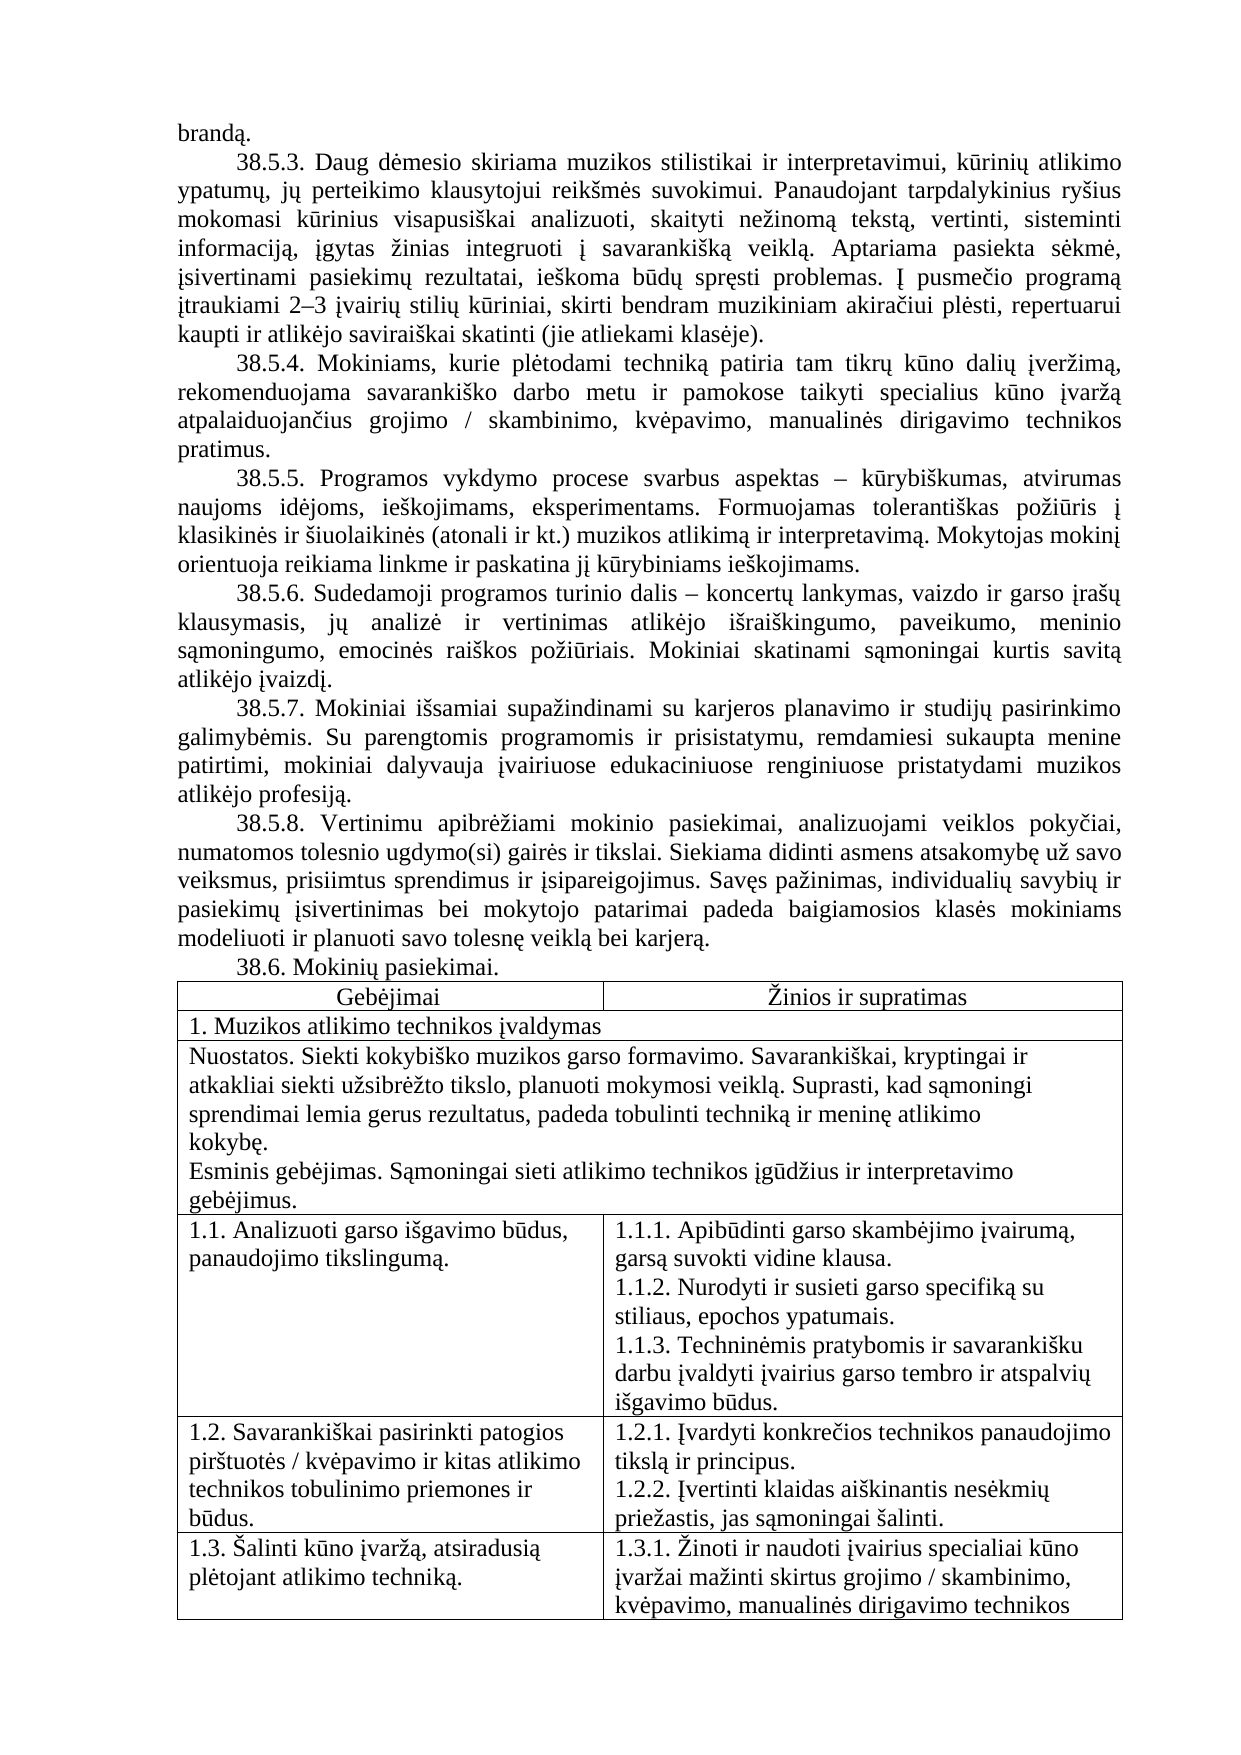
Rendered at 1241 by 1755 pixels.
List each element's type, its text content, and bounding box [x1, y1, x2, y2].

table_cell Nuostatos. Siekti kokybiško muzikos garso formavimo. Savarankiškai, kryptingai ir atkakliai siekti užsibrėžto tikslo, planuoti mokymosi veiklą. Suprasti, kad sąmoningi sprendimai lemia gerus rezultatus, padeda tobulinti techniką ir meninę atlikimo kokybę. Esminis gebėjimas. Sąmoningai sieti atlikimo technikos įgūdžius ir interpretavimo gebėjimus. [178, 1041, 1076, 1214]
table_cell 1.3.1. Žinoti ir naudoti įvairius specialiai kūno įvaržai mažinti skirtus grojimo / skambinimo, kvėpavimo, manualinės dirigavimo technikos [604, 1533, 1122, 1619]
text 38.5.6. Sudedamoji programos turinio dalis – koncertų lankymas, vaizdo ir garso įrašų klausymasis, jų analizė ir vertinimas atlikėjo išraiškingumo, paveikumo, meninio sąmoningumo, emocinės raiškos požiūriais. Mokiniai skatinami sąmoningai kurtis savitą atlikėjo įvaizdį. [177, 578, 1122, 693]
text 38.5.8. Vertinimu apibrėžiami mokinio pasiekimai, analizuojami veiklos pokyčiai, numatomos tolesnio ugdymo(si) gairės ir tikslai. Siekiama didinti asmens atsakomybę už savo veiksmus, prisiimtus sprendimus ir įsipareigojimus. Savęs pažinimas, individualių savybių ir pasiekimų įsivertinimas bei mokytojo patarimai padeda baigiamosios klasės mokiniams modeliuoti ir planuoti savo tolesnę veiklą bei karjerą. [177, 808, 1122, 952]
table_cell 1. Muzikos atlikimo technikos įvaldymas [178, 1011, 1076, 1040]
table_cell 1.3. Šalinti kūno įvaržą, atsiradusią plėtojant atlikimo techniką. [178, 1533, 603, 1619]
text brandą. [177, 118, 1122, 147]
text 38.6. Mokinių pasiekimai. [177, 952, 1122, 981]
table_cell 1.1. Analizuoti garso išgavimo būdus, panaudojimo tikslingumą. [178, 1215, 603, 1416]
table_cell 1.1.1. Apibūdinti garso skambėjimo įvairumą, garsą suvokti vidine klausa. 1.1.2. Nurodyti ir susieti garso specifiką su stiliaus, epochos ypatumais. 1.1.3. Techninėmis pratybomis ir savarankišku darbu įvaldyti įvairius garso tembro ir atspalvių išgavimo būdus. [604, 1215, 1122, 1416]
table_cell 1.2. Savarankiškai pasirinkti patogios pirštuotės / kvėpavimo ir kitas atlikimo technikos tobulinimo priemones ir būdus. [178, 1417, 603, 1532]
text 38.5.3. Daug dėmesio skiriama muzikos stilistikai ir interpretavimui, kūrinių atlikimo ypatumų, jų perteikimo klausytojui reikšmės suvokimui. Panaudojant tarpdalykinius ryšius mokomasi kūrinius visapusiškai analizuoti, skaityti nežinomą tekstą, vertinti, sisteminti informaciją, įgytas žinias integruoti į savarankišką veiklą. Aptariama pasiekta sėkmė, įsivertinami pasiekimų rezultatai, ieškoma būdų spręsti problemas. Į pusmečio programą įtraukiami 2–3 įvairių stilių kūriniai, skirti bendram muzikiniam akiračiui plėsti, repertuarui kaupti ir atlikėjo saviraiškai skatinti (jie atliekami klasėje). [177, 147, 1122, 348]
text 38.5.5. Programos vykdymo procese svarbus aspektas – kūrybiškumas, atvirumas naujoms idėjoms, ieškojimams, eksperimentams. Formuojamas tolerantiškas požiūris į klasikinės ir šiuolaikinės (atonali ir kt.) muzikos atlikimą ir interpretavimą. Mokytojas mokinį orientuoja reikiama linkme ir paskatina jį kūrybiniams ieškojimams. [177, 463, 1122, 578]
table_header Žinios ir supratimas [604, 982, 1122, 1010]
table_cell [1076, 1011, 1122, 1040]
table_cell 1.2.1. Įvardyti konkrečios technikos panaudojimo tikslą ir principus. 1.2.2. Įvertinti klaidas aiškinantis nesėkmių priežastis, jas sąmoningai šalinti. [604, 1417, 1122, 1532]
table_header Gebėjimai [178, 982, 603, 1010]
text 38.5.7. Mokiniai išsamiai supažindinami su karjeros planavimo ir studijų pasirinkimo galimybėmis. Su parengtomis programomis ir prisistatymu, remdamiesi sukaupta menine patirtimi, mokiniai dalyvauja įvairiuose edukaciniuose renginiuose pristatydami muzikos atlikėjo profesiją. [177, 693, 1122, 808]
text 38.5.4. Mokiniams, kurie plėtodami techniką patiria tam tikrų kūno dalių įveržimą, rekomenduojama savarankiško darbo metu ir pamokose taikyti specialius kūno įvaržą atpalaiduojančius grojimo / skambinimo, kvėpavimo, manualinės dirigavimo technikos pratimus. [177, 348, 1122, 463]
table_cell [1076, 1041, 1122, 1214]
